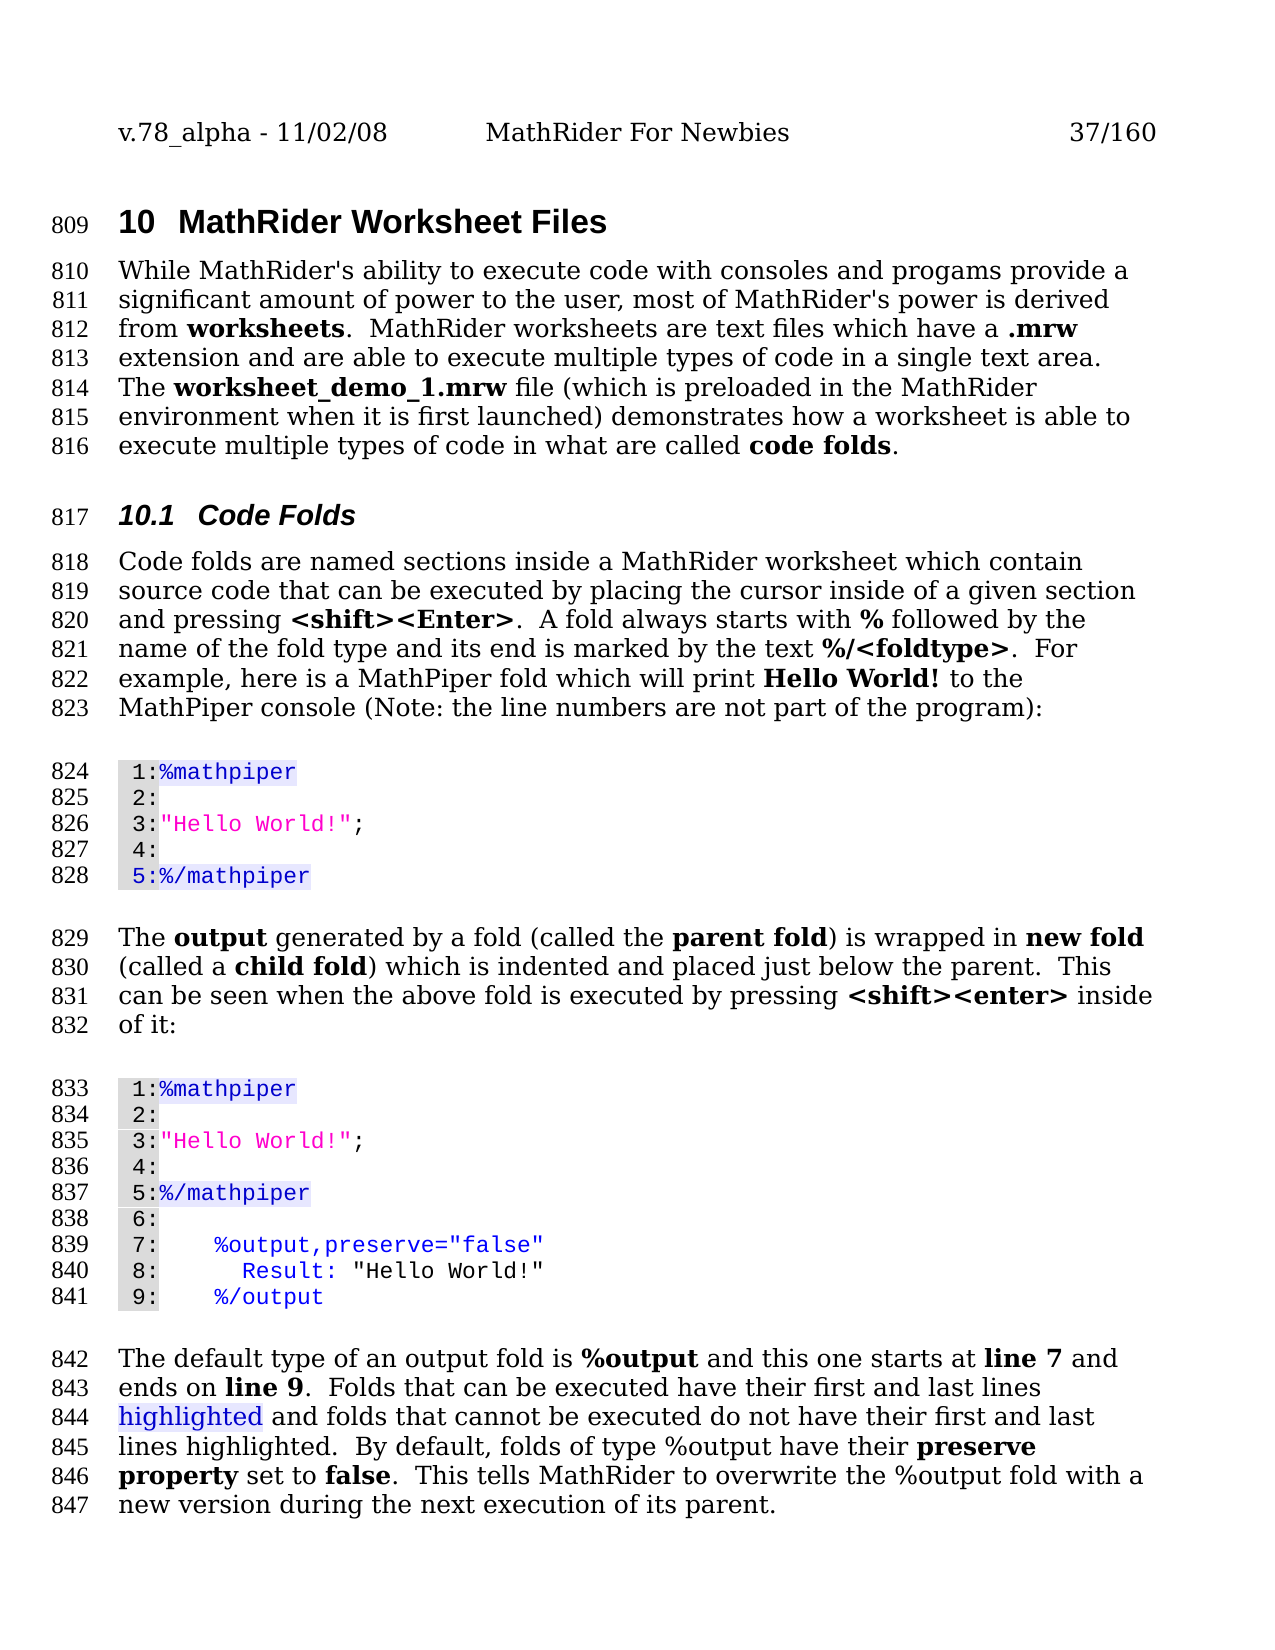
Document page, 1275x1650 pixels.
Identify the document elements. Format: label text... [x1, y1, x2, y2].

text 4: [118, 838, 1157, 864]
text The default type of an output fold is %output and this one starts at line 7 and ends on line 9. Folds that can be executed have their first and last lines highlighted and folds that cannot be executed do not have their first and last lines highlighted. By default, folds of type %output have their preserve property set to false. This tells MathRider to overwrite the %output fold with a new version during the next execution of its parent. [118, 1344, 1157, 1519]
text 2: [118, 786, 1157, 812]
text 6: [118, 1207, 1157, 1233]
text 9: %/output [118, 1285, 1157, 1311]
text 4: [118, 1156, 1157, 1181]
text 1:%mathpiper [118, 1078, 1157, 1104]
text The output generated by a fold (called the parent fold) is wrapped in new fold (called a child fold) which is indented and placed just below the parent. This can be seen when the above fold is executed by pressing <shift><enter> inside of it: [118, 922, 1157, 1040]
subtitle Code Folds [118, 498, 1157, 531]
text Code folds are named sections inside a MathRider worksheet which contain source code that can be executed by placing the cursor inside of a given section and pressing <shift><Enter>. A fold always starts with % followed by the name of the fold type and its end is marked by the text %/<foldtype>. For example, here is a MathPiper fold which will print Hello World! to the MathPiper console (Note: the line numbers are not part of the program): [118, 547, 1157, 722]
text 2: [118, 1104, 1157, 1129]
subtitle MathRider Worksheet Files [118, 202, 1157, 240]
text While MathRider's ability to execute code with consoles and progams provide a significant amount of power to the user, most of MathRider's power is derived from worksheets. MathRider worksheets are text files which have a .mrw extension and are able to execute multiple types of code in a single text area. The worksheet_demo_1.mrw file (which is preloaded in the MathRider environment when it is first launched) demonstrates how a worksheet is able to execute multiple types of code in what are called code folds. [118, 256, 1157, 461]
text 7: %output,preserve="false" [118, 1233, 1157, 1259]
text 8: Result: "Hello World!" [118, 1259, 1157, 1285]
text 5:%/mathpiper [118, 1181, 1157, 1207]
text 1:%mathpiper [118, 760, 1157, 786]
text 3:"Hello World!"; [118, 1129, 1157, 1156]
text 5:%/mathpiper [118, 864, 1157, 890]
text 3:"Hello World!"; [118, 812, 1157, 838]
